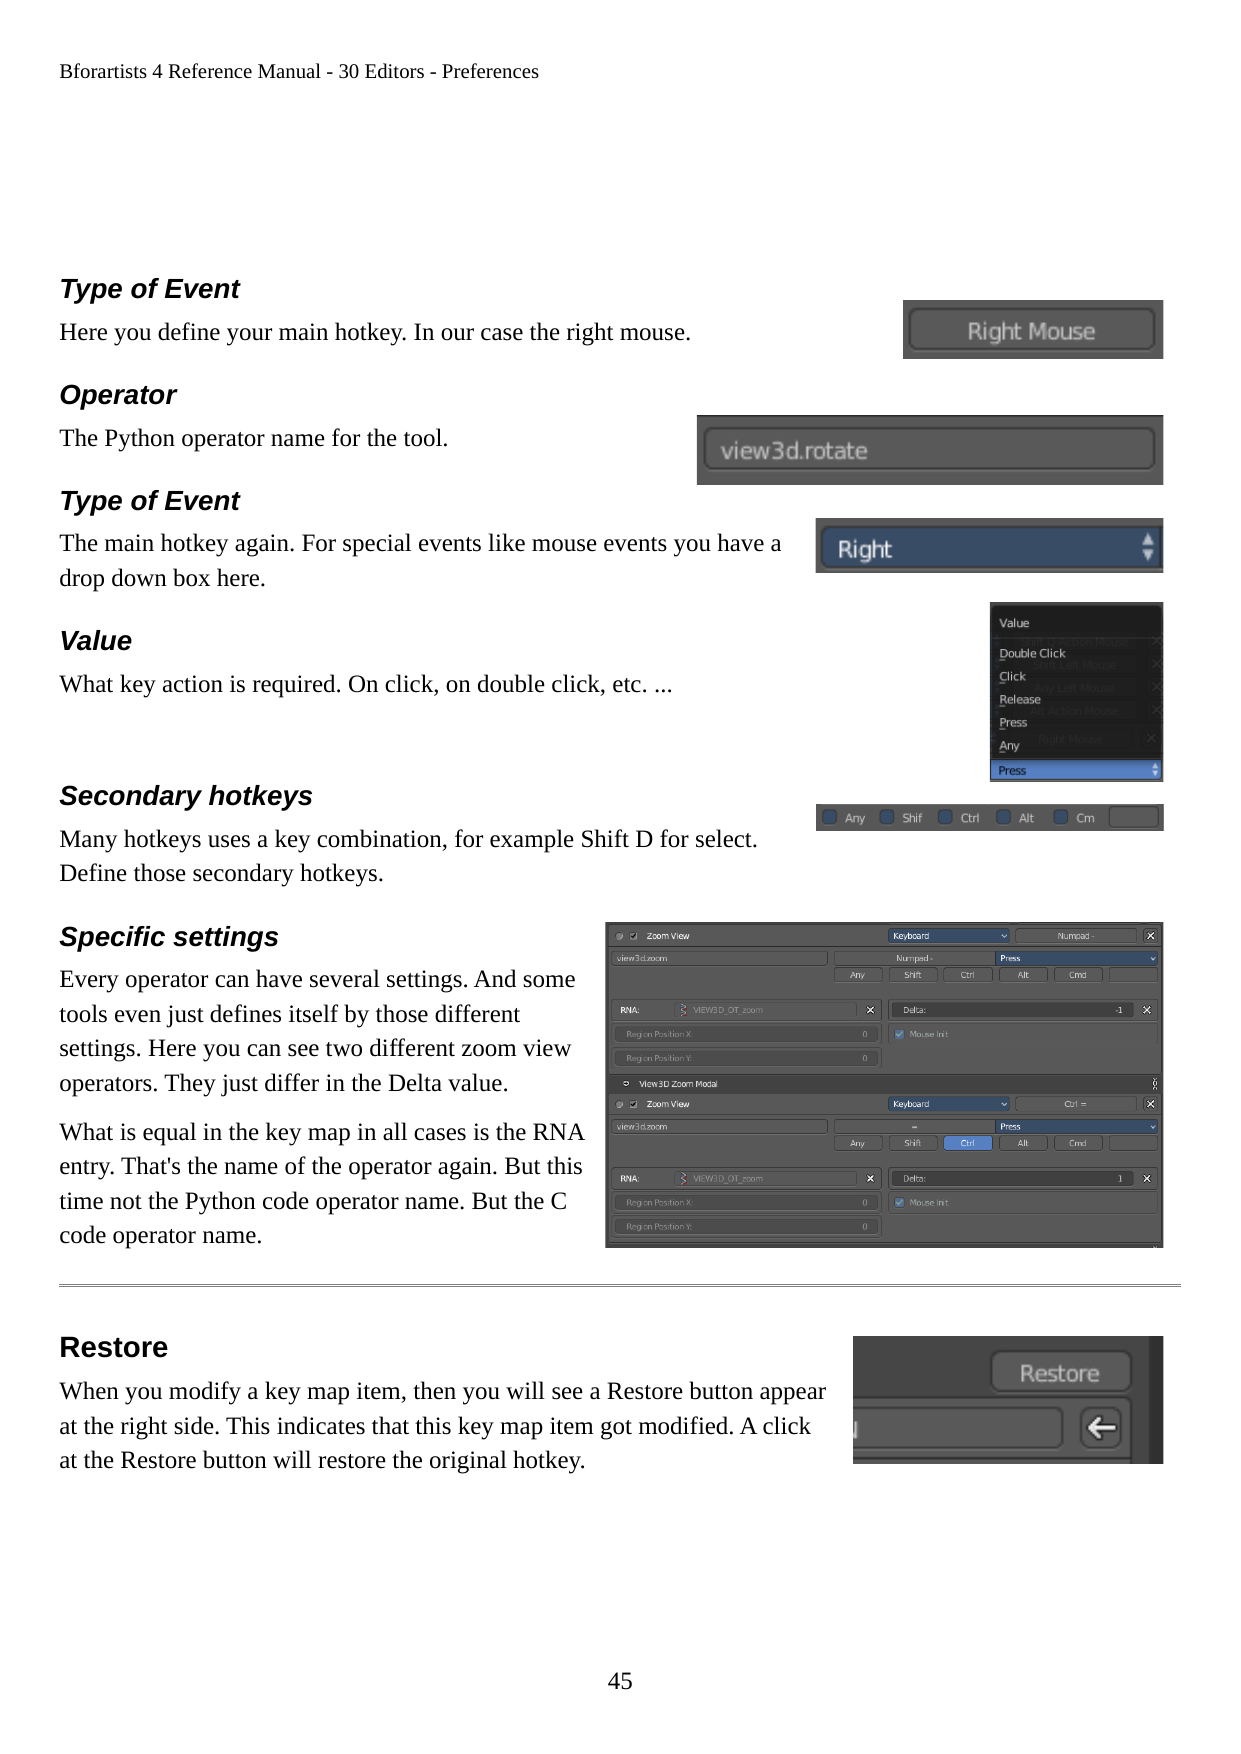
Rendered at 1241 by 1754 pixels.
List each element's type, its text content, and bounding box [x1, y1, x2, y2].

subtitle Type of Event [59, 272, 1181, 304]
subtitle [1164, 624, 1181, 656]
subtitle Type of Event [59, 484, 1181, 516]
subtitle Restore [59, 1330, 1181, 1364]
picture [989, 602, 1164, 782]
picture [696, 415, 1164, 485]
subtitle Specific settings [59, 920, 1181, 952]
text Every operator can have several settings. And some tools even just defines itself by those different settings. Here you can see two different zoom view operators. They just differ in the Delta value. [59, 964, 605, 1097]
picture [816, 804, 1164, 831]
subtitle Secondary hotkeys [59, 779, 1181, 811]
picture [815, 518, 1164, 573]
subtitle Value [59, 624, 989, 656]
text The main hotkey again. For special events like mouse events you have a drop down box here. [59, 528, 1181, 592]
picture [903, 300, 1164, 359]
text What key action is required. On click, on double click, etc. ... [59, 669, 989, 698]
text What is equal in the key map in all cases is the RNA entry. That's the name of the operator again. But this time not the Python code operator name. But the C code operator name. [59, 1117, 1181, 1249]
text Many hotkeys uses a key combination, for example Shift D for select. Define those secondary hotkeys. [59, 824, 1181, 887]
text Here you define your main hotkey. In our case the right mouse. [59, 317, 903, 345]
text When you modify a key map item, then you will see a Restore button appear at the right side. This indicates that this key map item got modified. A click at the Restore button will restore the original hotkey. [59, 1376, 1181, 1474]
picture [853, 1336, 1164, 1464]
subtitle Operator [59, 378, 1181, 410]
text The Python operator name for the tool. [59, 423, 696, 451]
picture [605, 922, 1164, 1248]
